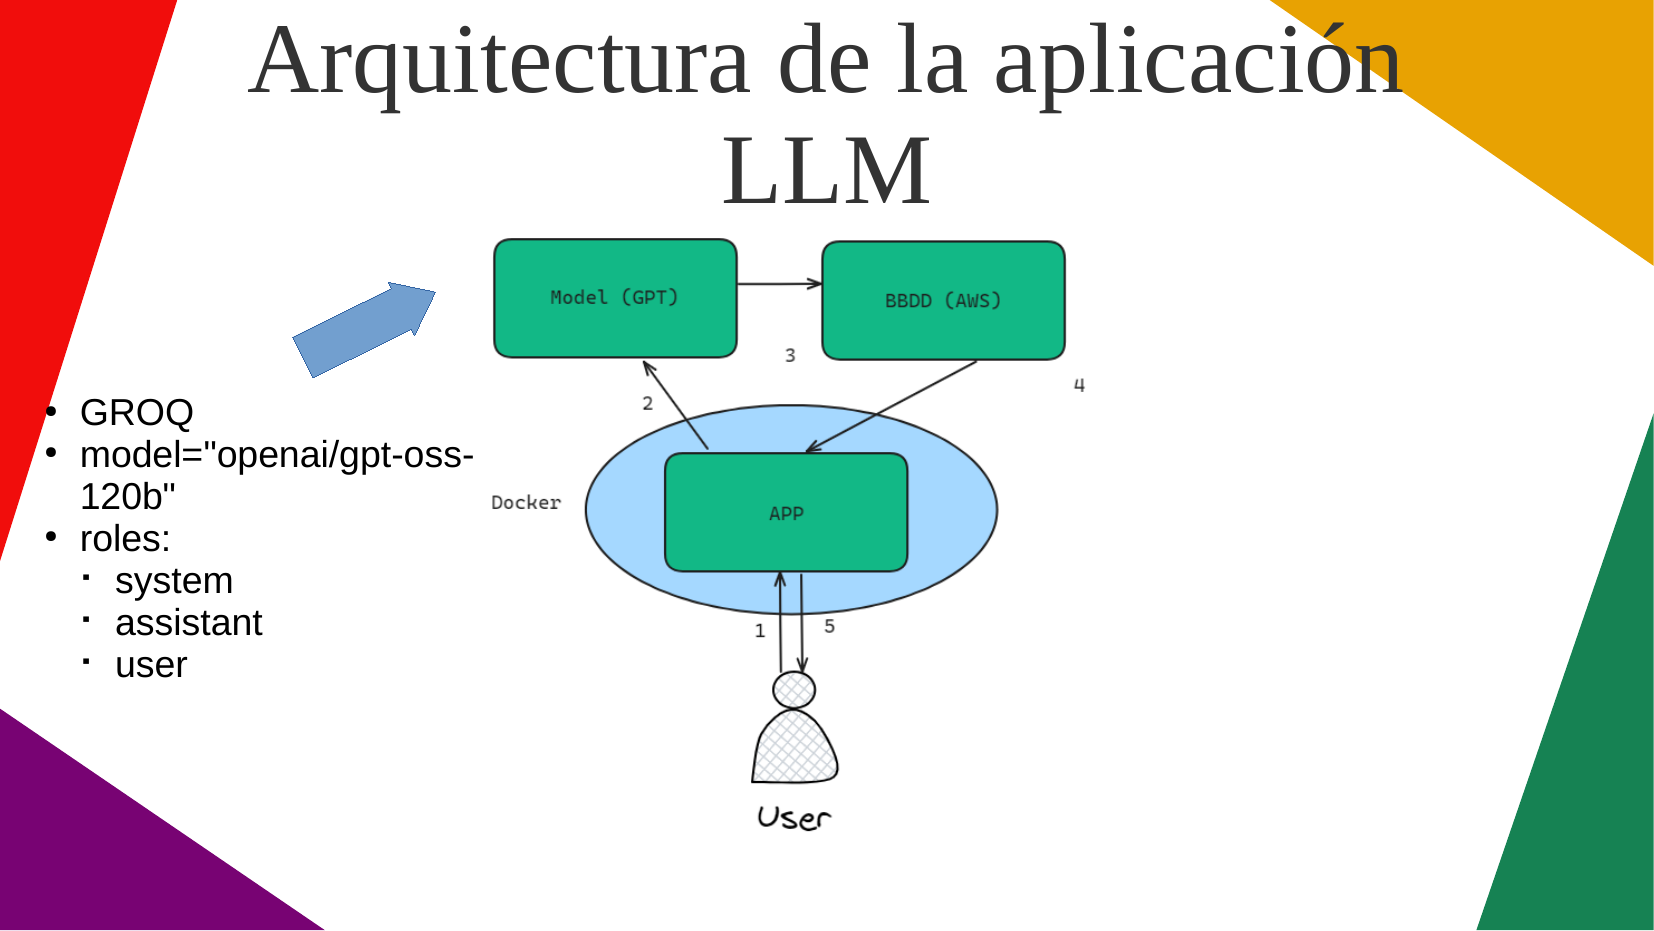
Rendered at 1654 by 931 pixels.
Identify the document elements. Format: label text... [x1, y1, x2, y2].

text_box GROQ model="openai/gpt-oss-120b" roles: system assistant user [29, 383, 502, 693]
text_box [292, 282, 436, 378]
picture [442, 217, 1106, 859]
title Arquitectura de la aplicación LLM [82, 3, 1571, 226]
